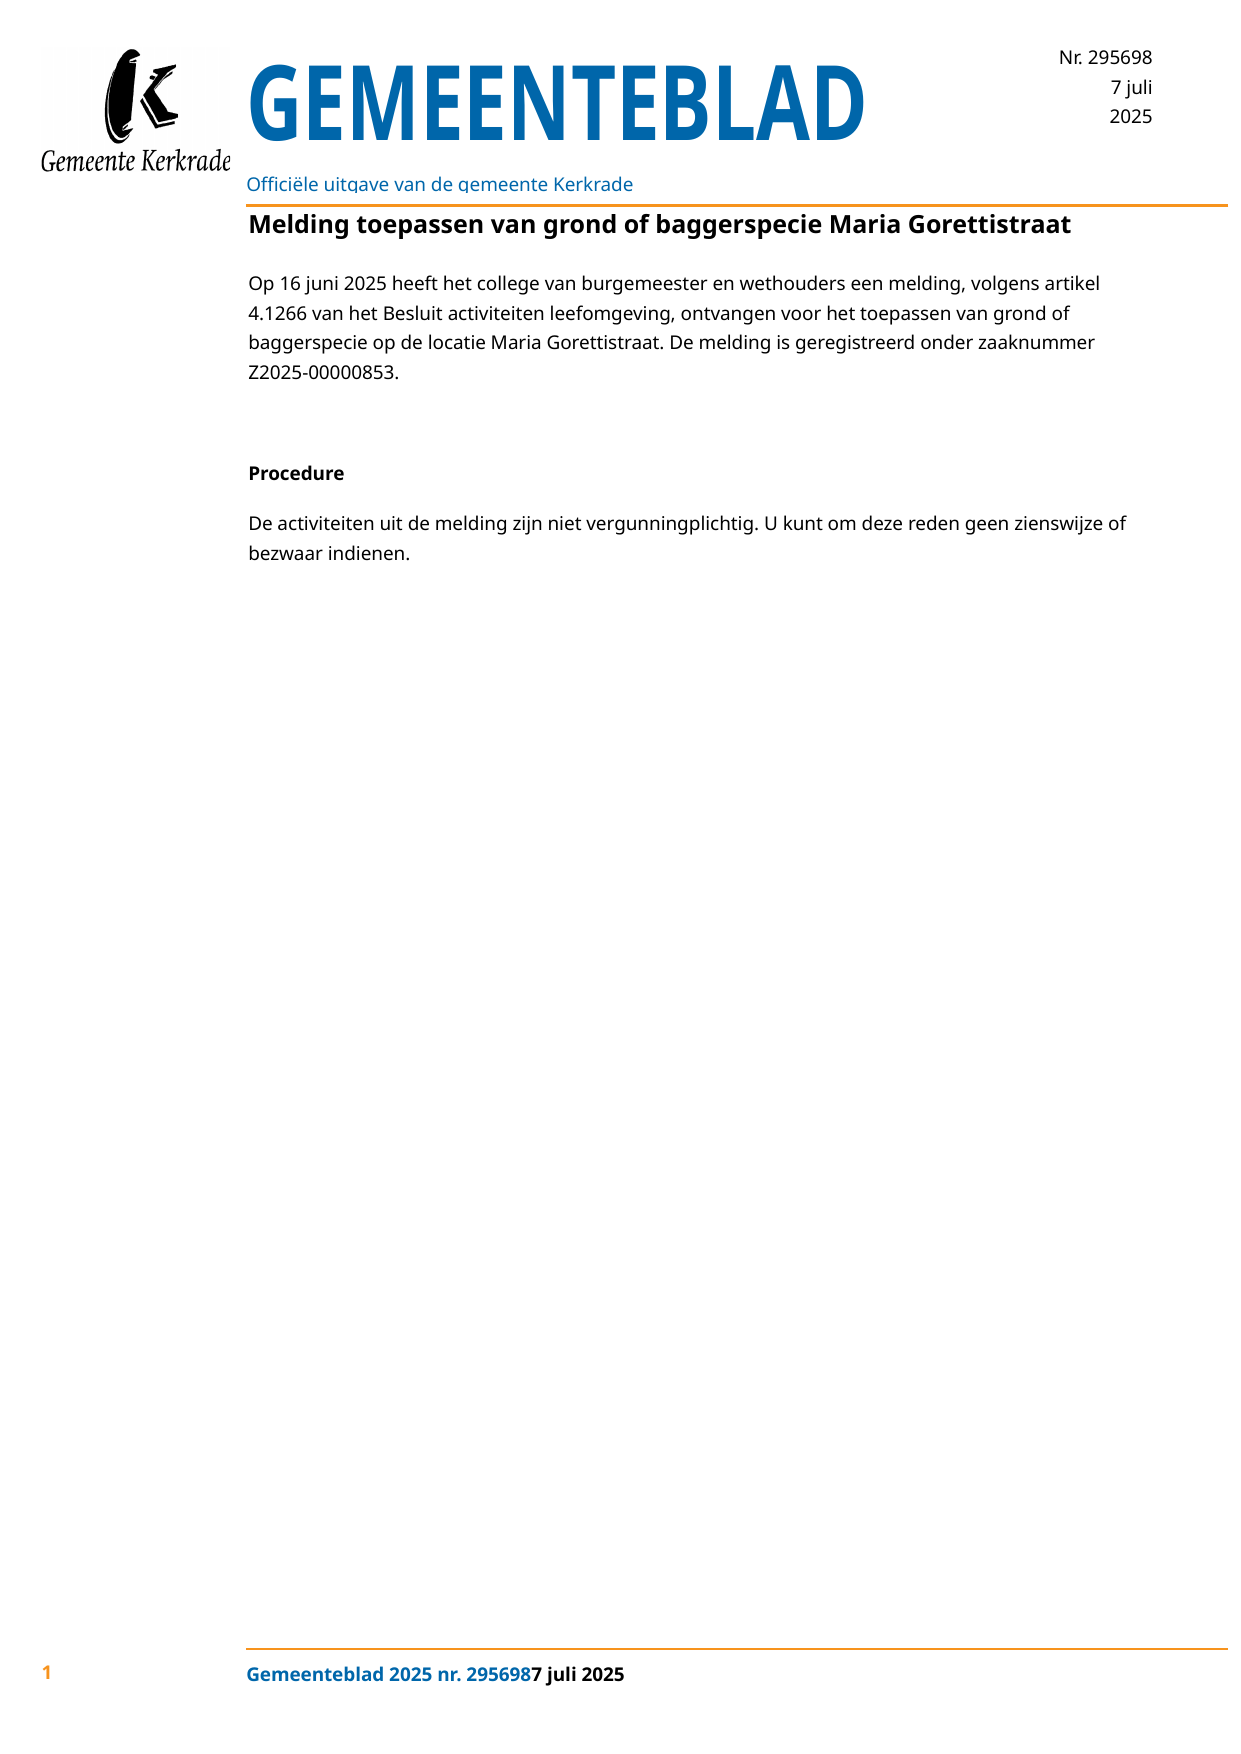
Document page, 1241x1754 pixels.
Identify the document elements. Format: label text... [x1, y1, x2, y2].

text De activiteiten uit de melding zijn niet vergunningplichtig. U kunt om deze reden geen zienswijze of bezwaar indienen. [248, 510, 1152, 566]
picture [41, 47, 231, 172]
text Op 16 juni 2025 heeft het college van burgemeester en wethouders een melding, volgens artikel 4.1266 van het Besluit activiteiten leefomgeving, ontvangen voor het toepassen van grond of baggerspecie op de locatie Maria Gorettistraat. De melding is geregistreerd onder zaaknummer Z2025-00000853. [248, 270, 1152, 385]
text Melding toepassen van grond of baggerspecie Maria Gorettistraat [248, 207, 1152, 241]
text Procedure [248, 460, 1152, 486]
